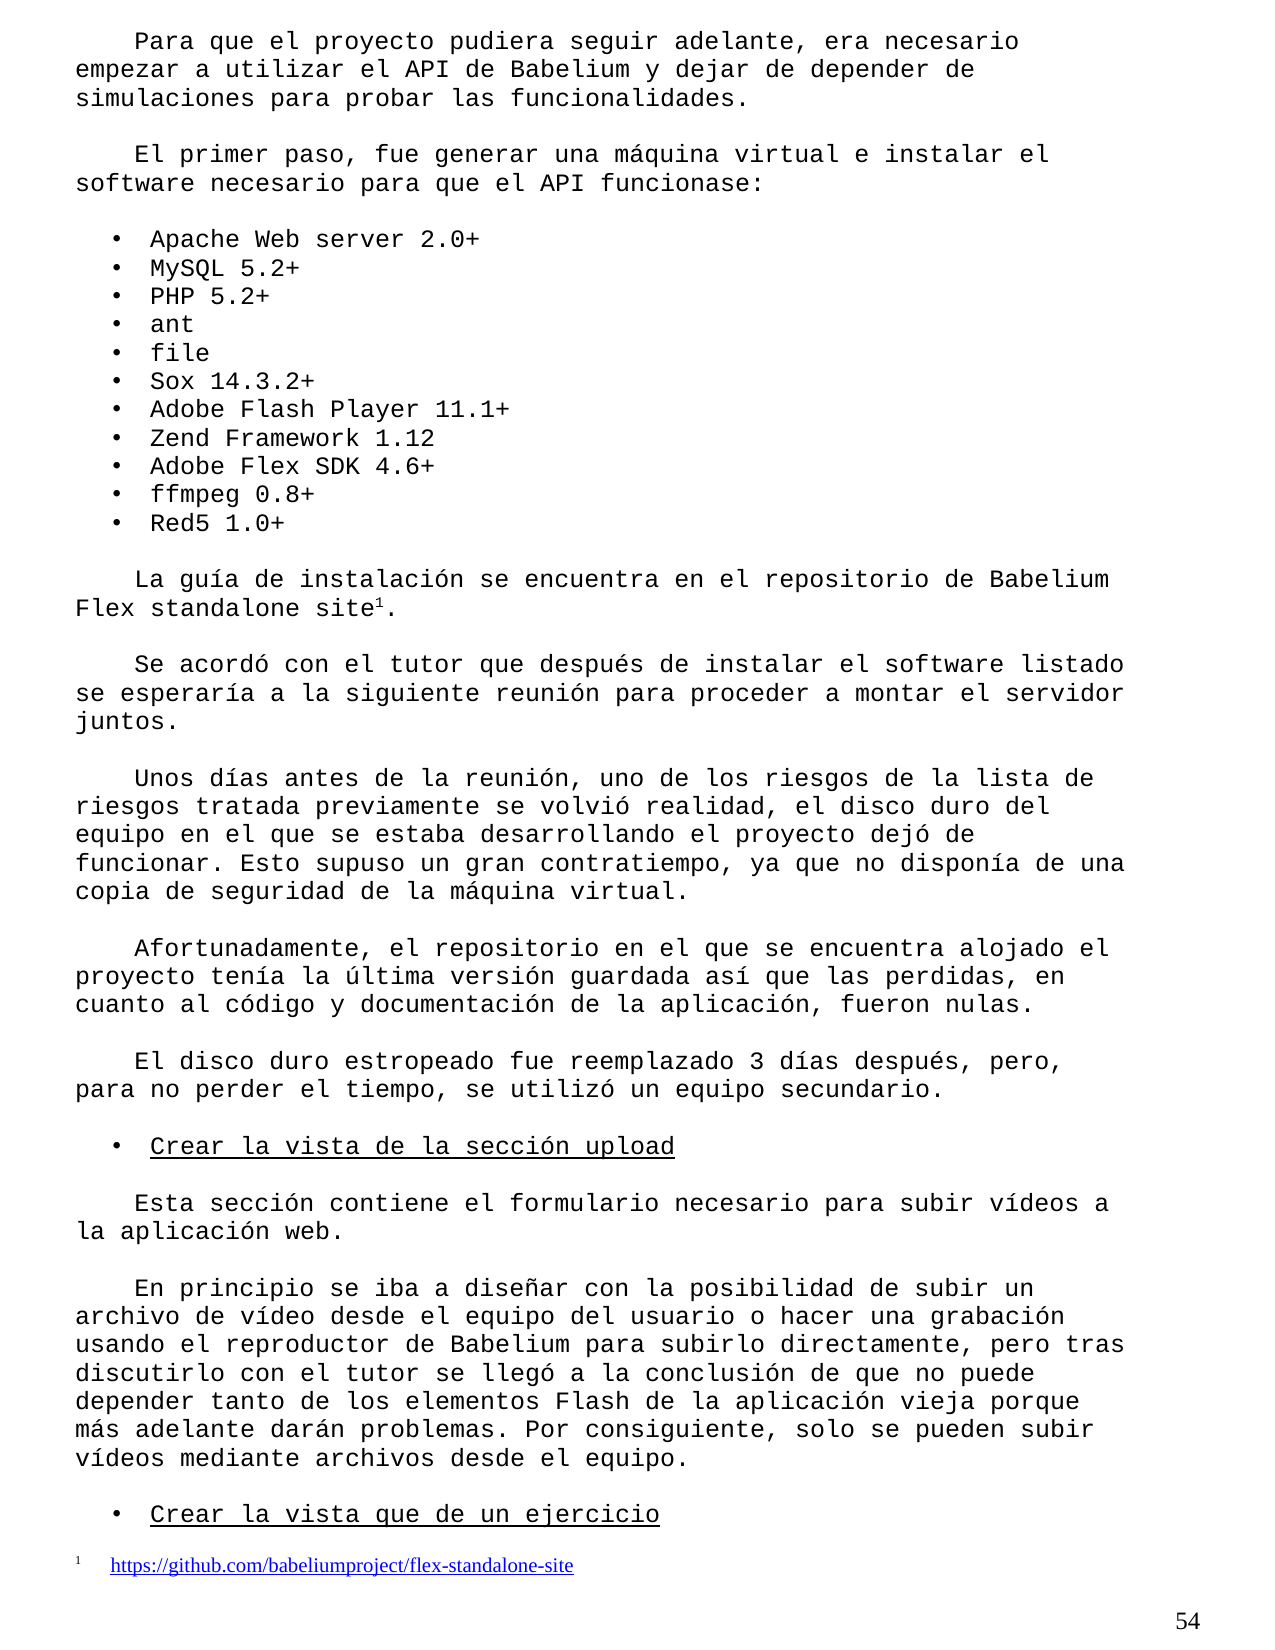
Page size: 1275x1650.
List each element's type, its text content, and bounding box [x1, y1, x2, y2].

list Adobe Flash Player 11.1+ [112, 397, 1200, 425]
list Apache Web server 2.0+ [112, 227, 1200, 255]
text Afortunadamente, el repositorio en el que se encuentra alojado el proyecto tenía la última versión guardada así que las perdidas, en cuanto al código y documentación de la aplicación, fueron nulas. [75, 935, 1135, 1020]
text El primer paso, fue generar una máquina virtual e instalar el software necesario para que el API funcionase: [75, 142, 1135, 199]
text Unos días antes de la reunión, uno de los riesgos de la lista de riesgos tratada previamente se volvió realidad, el disco duro del equipo en el que se estaba desarrollando el proyecto dejó de funcionar. Esto supuso un gran contratiempo, ya que no disponía de una copia de seguridad de la máquina virtual. [75, 765, 1135, 907]
list ffmpeg 0.8+ [112, 482, 1200, 510]
list file [112, 340, 1200, 369]
text En principio se iba a diseñar con la posibilidad de subir un archivo de vídeo desde el equipo del usuario o hacer una grabación usando el reproductor de Babelium para subirlo directamente, pero tras discutirlo con el tutor se llegó a la conclusión de que no puede depender tanto de los elementos Flash de la aplicación vieja porque más adelante darán problemas. Por consiguiente, solo se pueden subir vídeos mediante archivos desde el equipo. [75, 1275, 1135, 1474]
list Adobe Flex SDK 4.6+ [112, 454, 1200, 482]
list ant [112, 312, 1200, 340]
list Sox 14.3.2+ [112, 369, 1200, 397]
list Crear la vista de la sección upload [112, 1134, 1200, 1162]
text El disco duro estropeado fue reemplazado 3 días después, pero, para no perder el tiempo, se utilizó un equipo secundario. [75, 1049, 1135, 1105]
list Crear la vista que de un ejercicio [112, 1502, 1200, 1530]
list PHP 5.2+ [112, 284, 1200, 312]
text Para que el proyecto pudiera seguir adelante, era necesario empezar a utilizar el API de Babelium y dejar de depender de simulaciones para probar las funcionalidades. [75, 29, 1135, 114]
text Se acordó con el tutor que después de instalar el software listado se esperaría a la siguiente reunión para proceder a montar el servidor juntos. [75, 652, 1135, 737]
text La guía de instalación se encuentra en el repositorio de Babelium Flex standalone site. [75, 567, 1135, 624]
list Red5 1.0+ [112, 510, 1200, 539]
list Zend Framework 1.12 [112, 425, 1200, 454]
list MySQL 5.2+ [112, 255, 1200, 284]
text https://github.com/babeliumproject/flex-standalone-site [75, 1553, 1200, 1577]
text Esta sección contiene el formulario necesario para subir vídeos a la aplicación web. [75, 1190, 1135, 1247]
